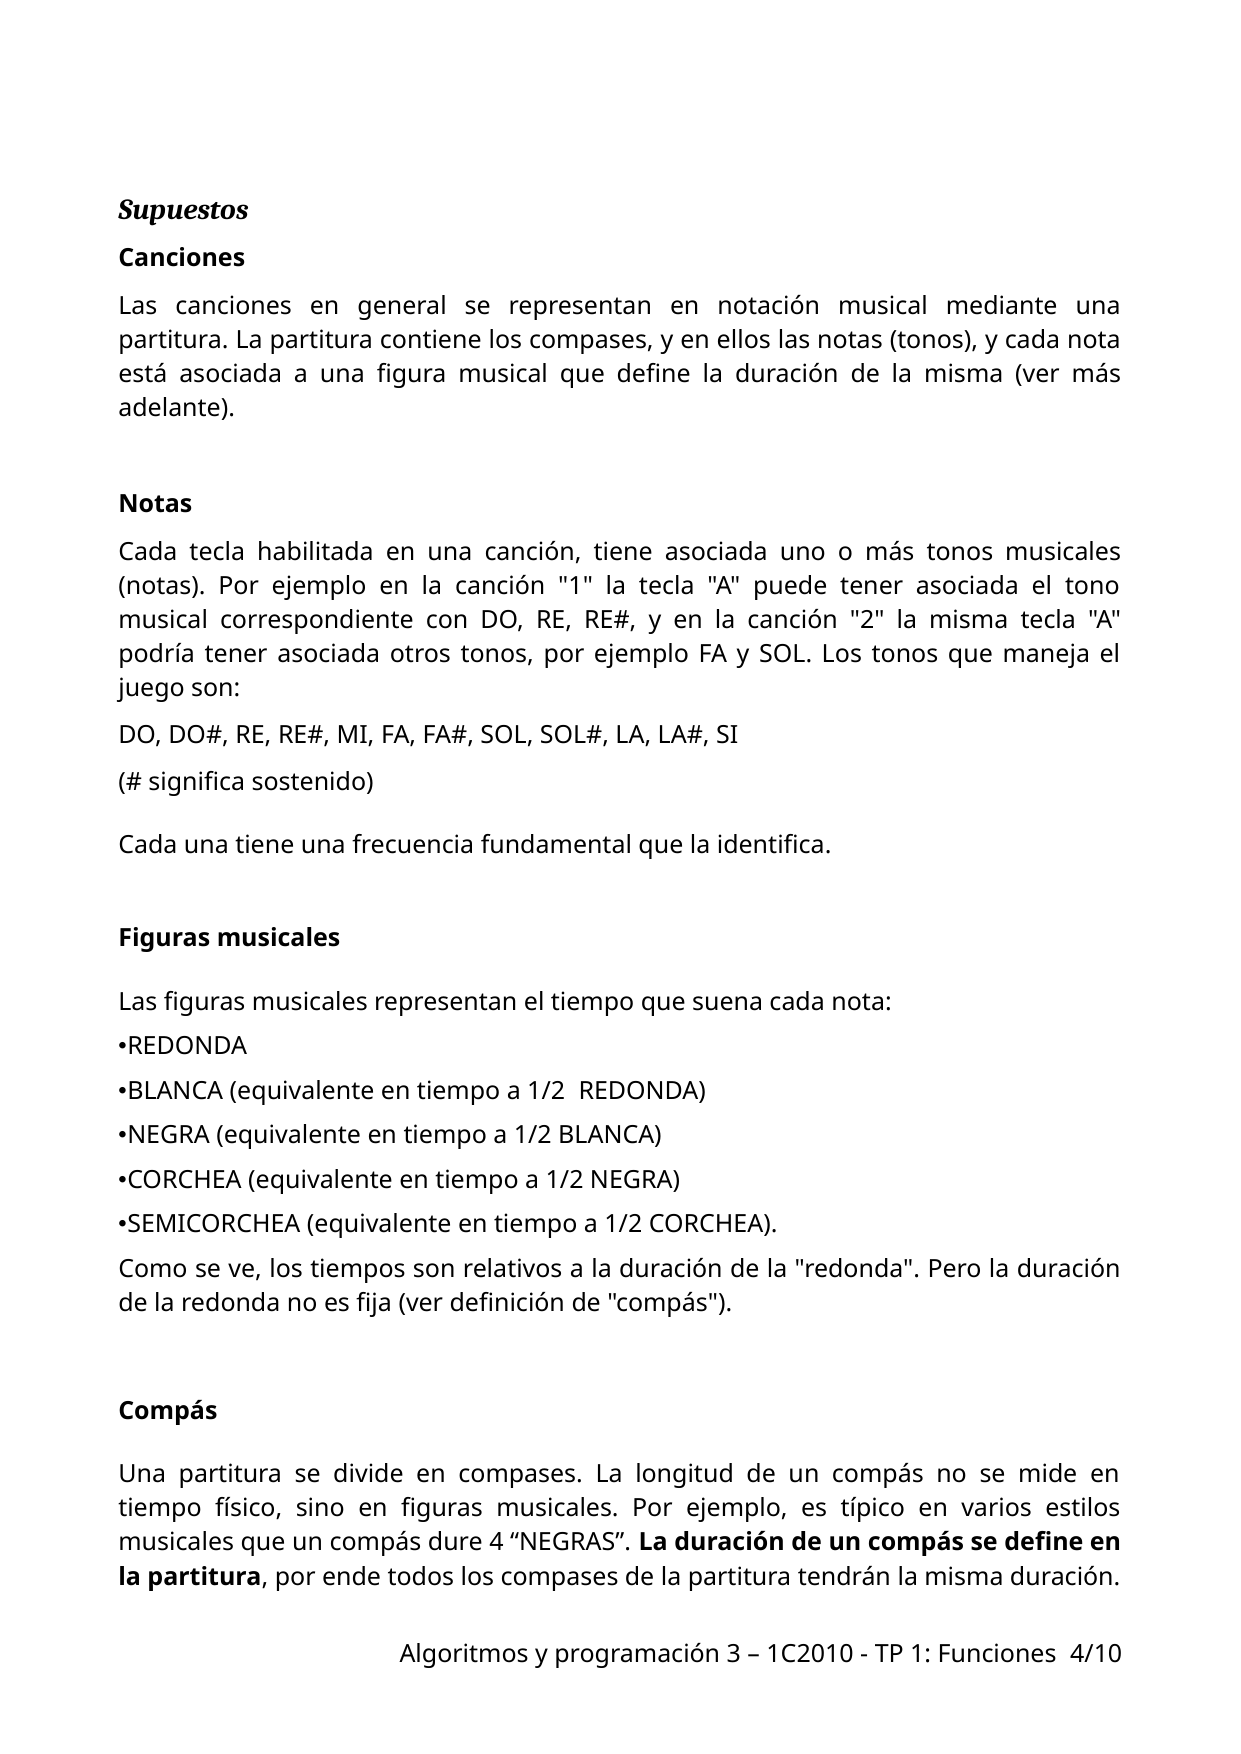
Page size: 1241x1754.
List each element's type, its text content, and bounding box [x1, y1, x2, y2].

subtitle Supuestos [118, 193, 1122, 227]
text Las figuras musicales representan el tiempo que suena cada nota: [118, 983, 1122, 1017]
text (# significa sostenido) [118, 763, 1122, 797]
list CORCHEA (equivalente en tiempo a 1/2 NEGRA) [118, 1161, 1122, 1195]
list REDONDA [118, 1028, 1122, 1062]
list NEGRA (equivalente en tiempo a 1/2 BLANCA) [118, 1117, 1122, 1151]
text Como se ve, los tiempos son relativos a la duración de la "redonda". Pero la duración de la redonda no es fija (ver definición de "compás"). [118, 1250, 1122, 1318]
text DO, DO#, RE, RE#, MI, FA, FA#, SOL, SOL#, LA, LA#, SI [118, 717, 1122, 751]
list BLANCA (equivalente en tiempo a 1/2 REDONDA) [118, 1072, 1122, 1106]
text Figuras musicales [118, 920, 1122, 954]
list SEMICORCHEA (equivalente en tiempo a 1/2 CORCHEA). [118, 1206, 1122, 1240]
text Las canciones en general se representan en notación musical mediante una partitura. La partitura contiene los compases, y en ellos las notas (tonos), y cada nota está asociada a una figura musical que define la duración de la misma (ver más adelante). [118, 288, 1122, 424]
text Canciones [118, 239, 1122, 273]
text Notas [118, 485, 1122, 519]
text Una partitura se divide en compases. La longitud de un compás no se mide en tiempo físico, sino en figuras musicales. Por ejemplo, es típico en varios estilos musicales que un compás dure 4 “NEGRAS”. La duración de un compás se define en la partitura, por ende todos los compases de la partitura tendrán la misma duración. [118, 1456, 1122, 1592]
text Cada tecla habilitada en una canción, tiene asociada uno o más tonos musicales (notas). Por ejemplo en la canción "1" la tecla "A" puede tener asociada el tono musical correspondiente con DO, RE, RE#, y en la canción "2" la misma tecla "A" podría tener asociada otros tonos, por ejemplo FA y SOL. Los tonos que maneja el juego son: [118, 534, 1122, 704]
text Cada una tiene una frecuencia fundamental que la identifica. [118, 827, 1122, 861]
text Compás [118, 1392, 1122, 1426]
